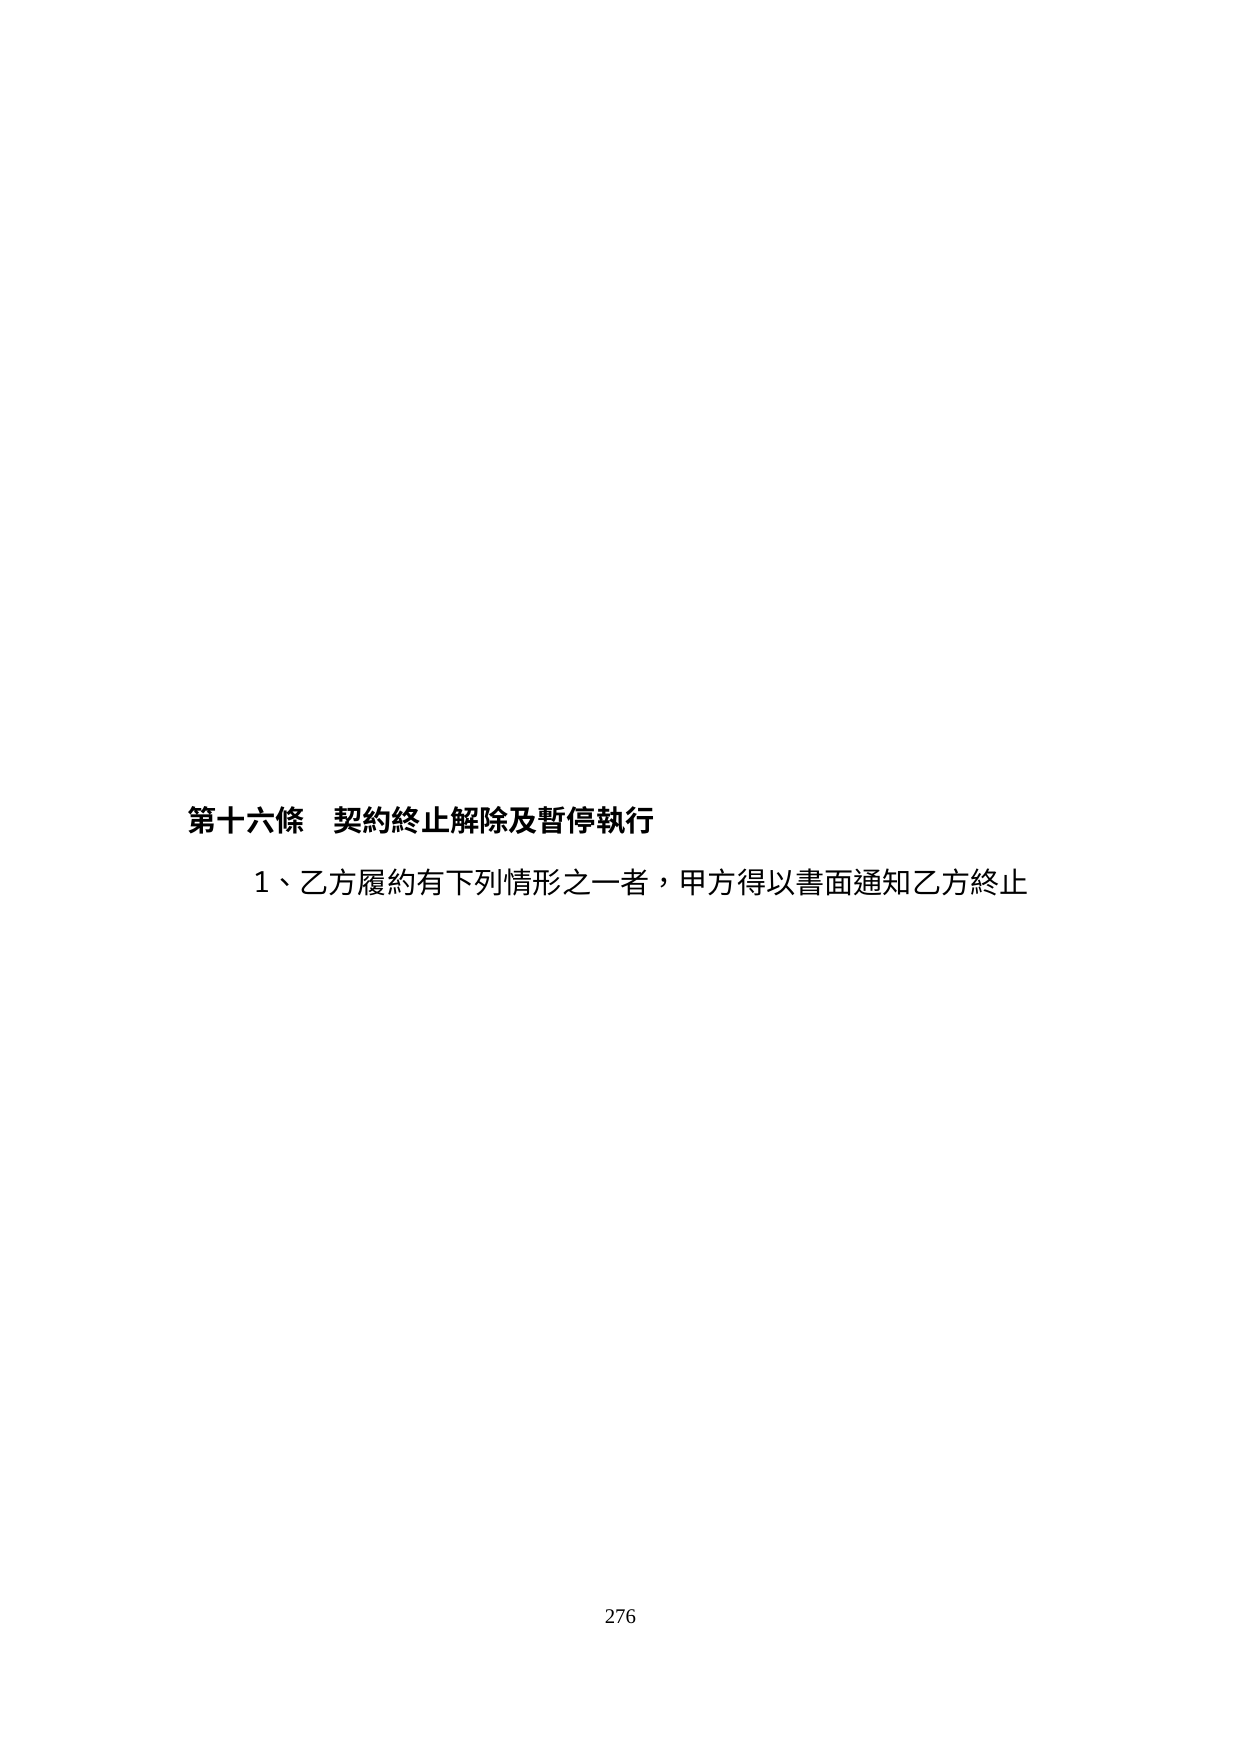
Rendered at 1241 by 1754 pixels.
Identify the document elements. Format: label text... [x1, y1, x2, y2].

list 乙方履約有下列情形之一者，甲方得以書面通知乙方終止 [253, 839, 1053, 902]
text 第十六條 契約終止解除及暫停執行 [187, 777, 1053, 839]
